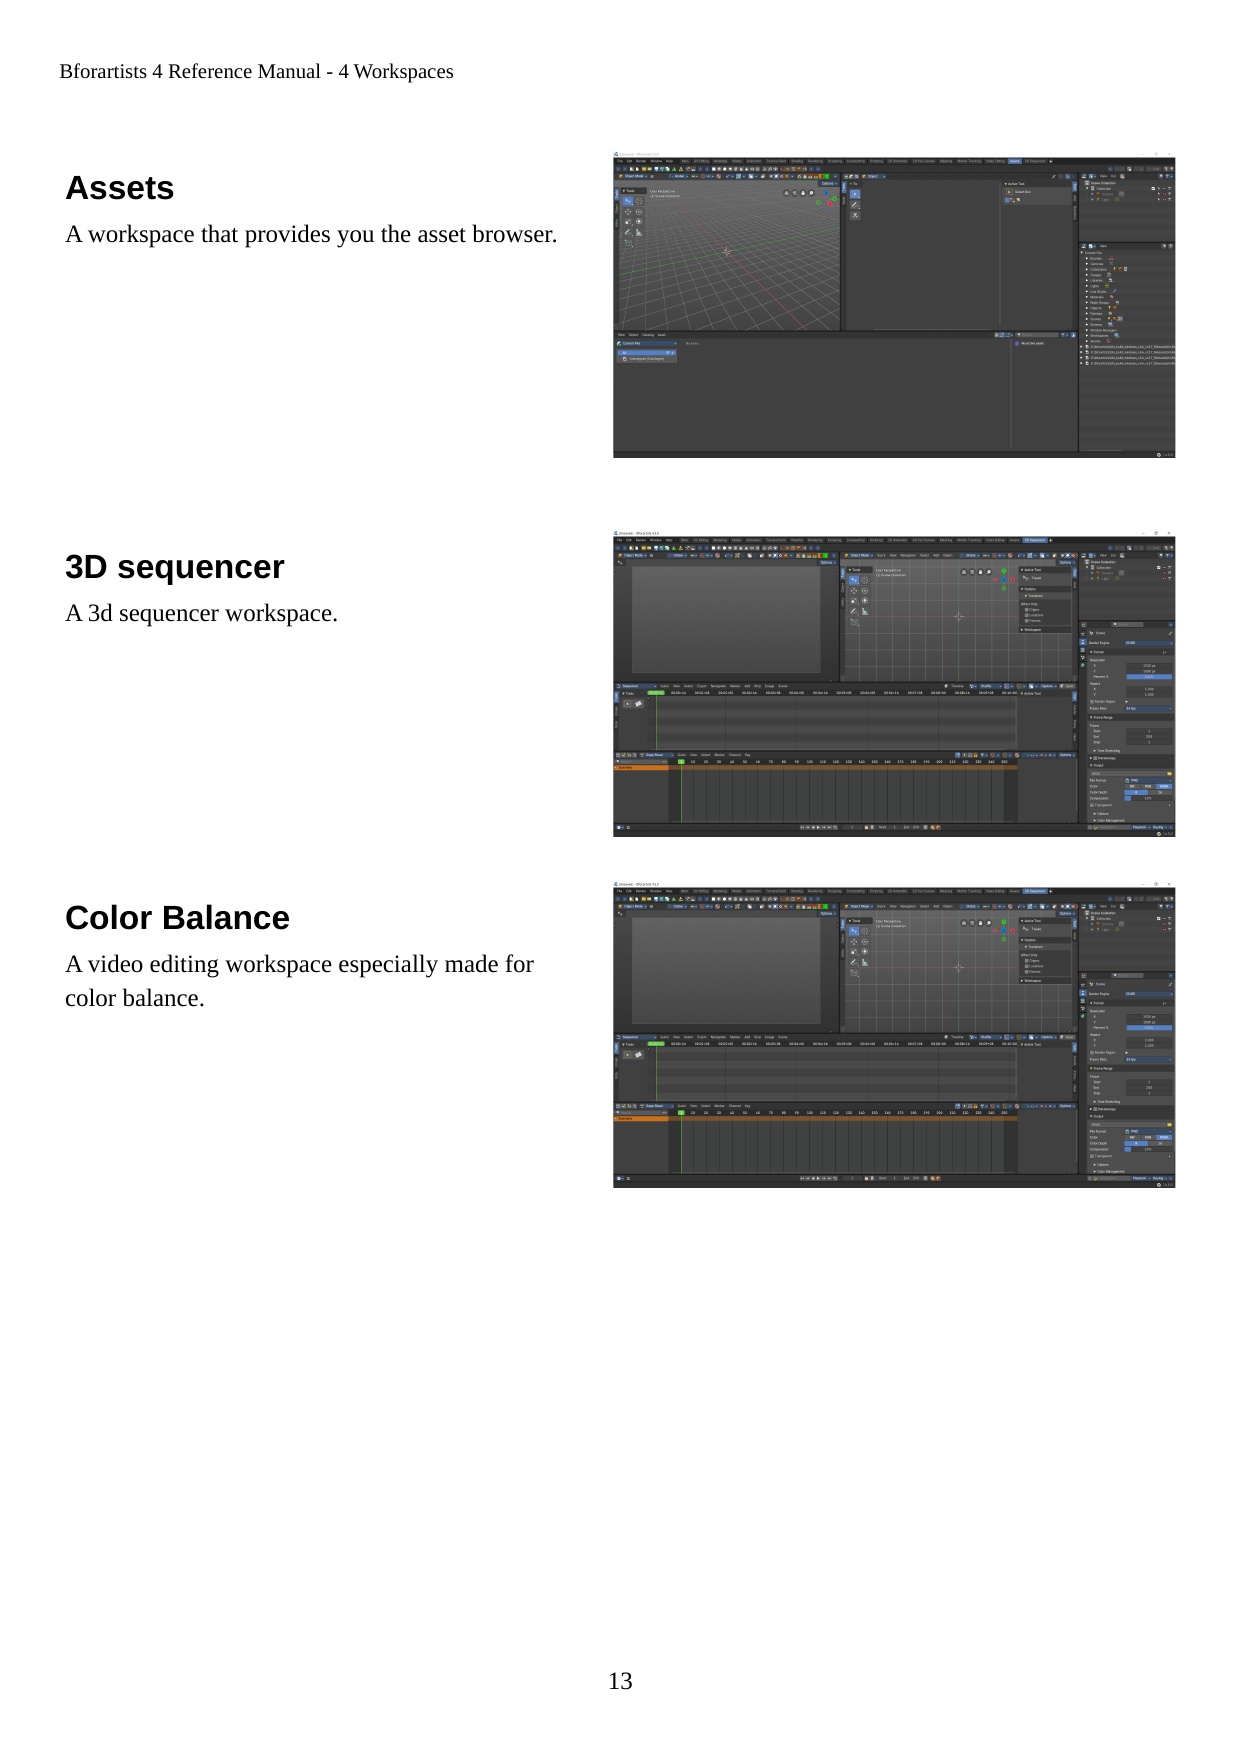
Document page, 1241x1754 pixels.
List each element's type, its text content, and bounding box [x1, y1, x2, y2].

table_header [596, 521, 1181, 871]
picture [613, 881, 1176, 1188]
table_header 3D sequencer A 3d sequencer workspace. [59, 521, 596, 871]
table_header [596, 141, 1181, 492]
picture [613, 151, 1176, 458]
table_cell [596, 871, 1181, 1222]
table_cell Color Balance A video editing workspace especially made for color balance. [59, 871, 596, 1222]
picture [613, 530, 1176, 837]
table_header Assets A workspace that provides you the asset browser. [59, 141, 596, 492]
